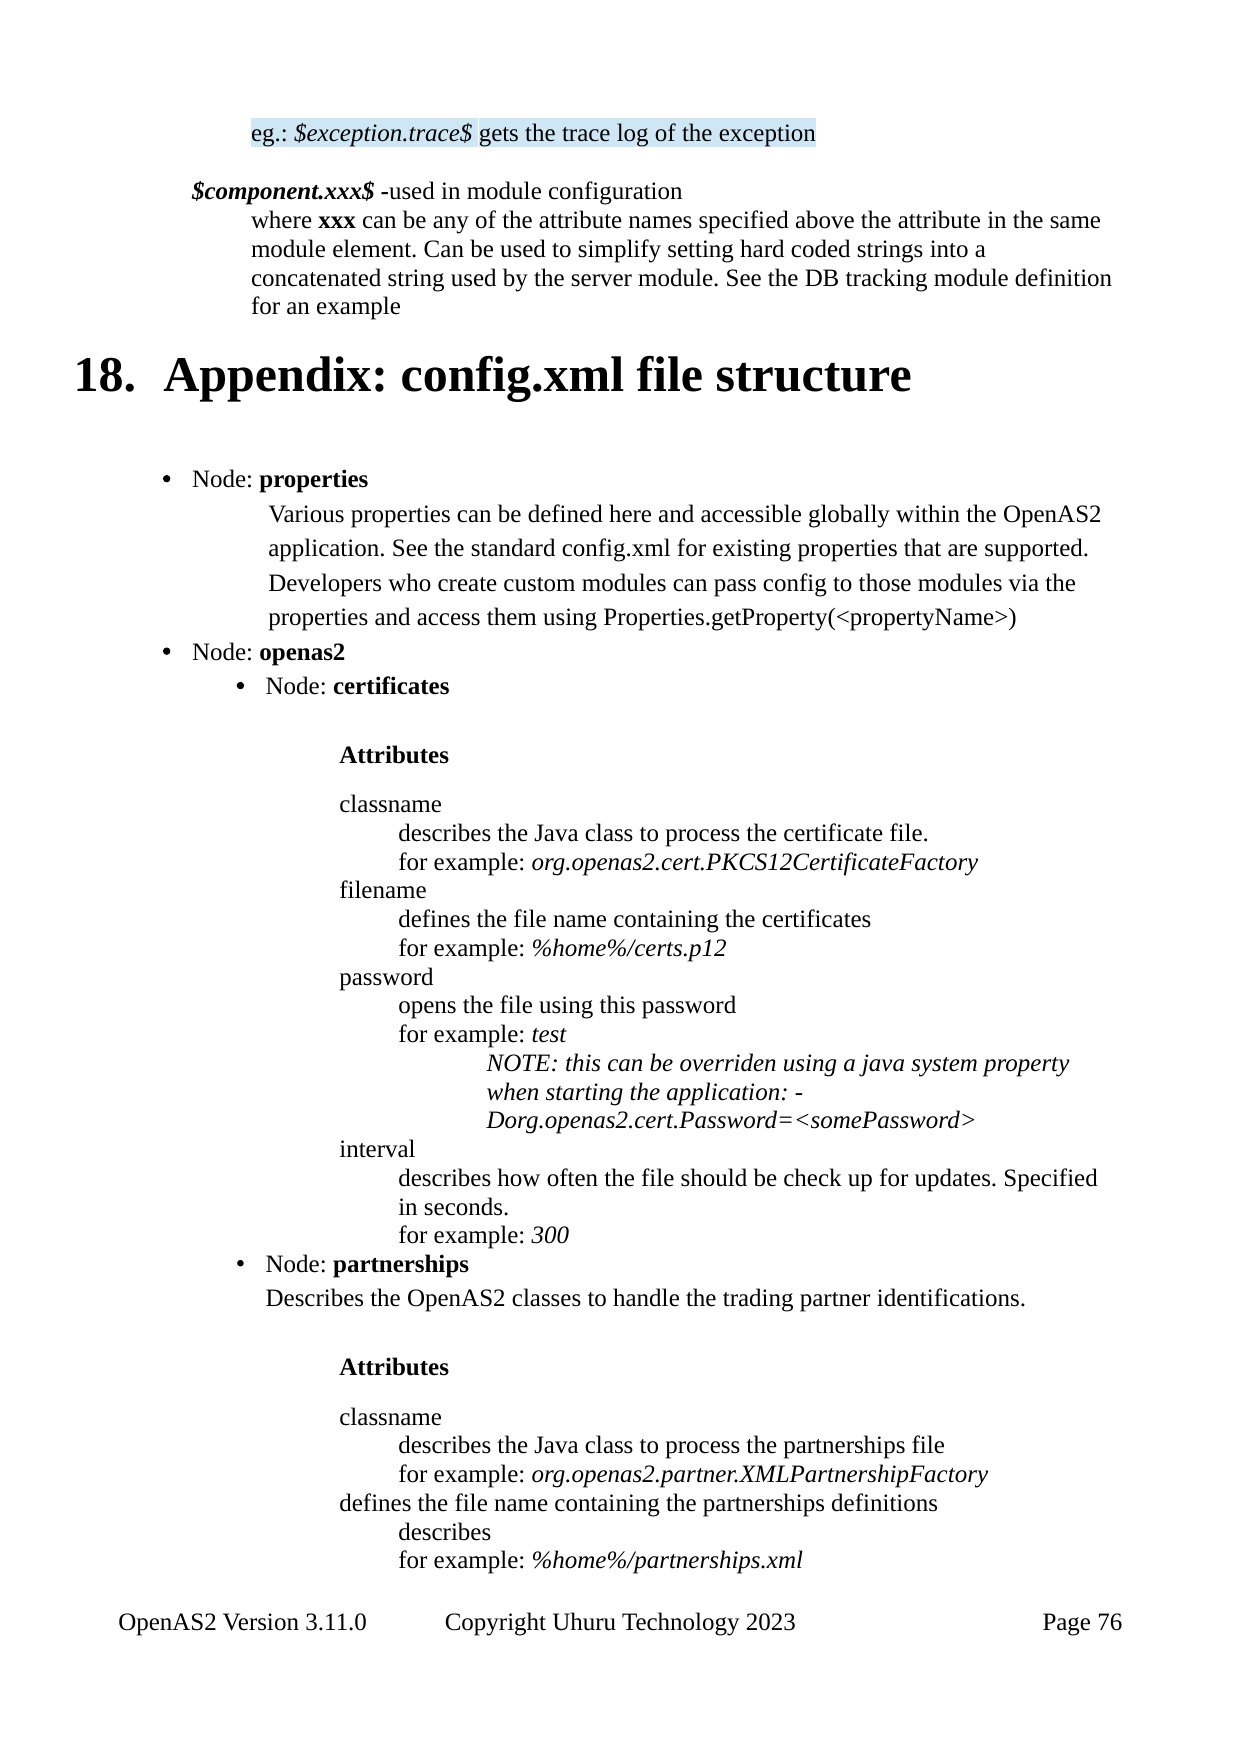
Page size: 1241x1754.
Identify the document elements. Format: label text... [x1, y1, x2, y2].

list opens the file using this password for example: test [369, 990, 1122, 1048]
text Various properties can be defined here and accessible globally within the OpenAS2 application. See the standard config.xml for existing properties that are supported. Developers who create custom modules can pass config to those modules via the properties and access them using Properties.getProperty(<propertyName>) [268, 499, 1122, 631]
list Node: certificates [236, 671, 1122, 700]
list describes the Java class to process the partnerships file for example: org.openas2.partner.XMLPartnershipFactory [369, 1430, 1122, 1488]
list NOTE: this can be overriden using a java system property when starting the application: -Dorg.openas2.cert.Password=<somePassword> [457, 1048, 1122, 1134]
subtitle filename [309, 875, 1122, 904]
subtitle defines the file name containing the partnerships definitions [309, 1488, 1122, 1517]
list Attributes [309, 706, 1122, 769]
list Node: partnerships Describes the OpenAS2 classes to handle the trading partner identifications. [236, 1249, 1122, 1312]
list Node: openas2 [162, 637, 1122, 665]
list eg.: $exception.trace$ gets the trace log of the exception [221, 118, 1122, 147]
subtitle $component.xxx$ -used in module configuration [162, 176, 1122, 205]
list where xxx can be any of the attribute names specified above the attribute in the same module element. Can be used to simplify setting hard coded strings into a concatenated string used by the server module. See the DB tracking module definition for an example [221, 205, 1122, 320]
list describes how often the file should be check up for updates. Specified in seconds. for example: 300 [369, 1163, 1122, 1249]
subtitle classname [309, 1402, 1122, 1430]
list describes the Java class to process the certificate file. for example: org.openas2.cert.PKCS12CertificateFactory [369, 818, 1122, 875]
list defines the file name containing the certificates for example: %home%/certs.p12 [369, 904, 1122, 962]
subtitle password [309, 962, 1122, 990]
subtitle interval [309, 1134, 1122, 1163]
subtitle Appendix: config.xml file structure [73, 345, 1122, 403]
list describes for example: %home%/partnerships.xml [369, 1517, 1122, 1574]
list Node: properties [162, 464, 1122, 493]
subtitle classname [309, 789, 1122, 818]
list Attributes [309, 1318, 1122, 1381]
